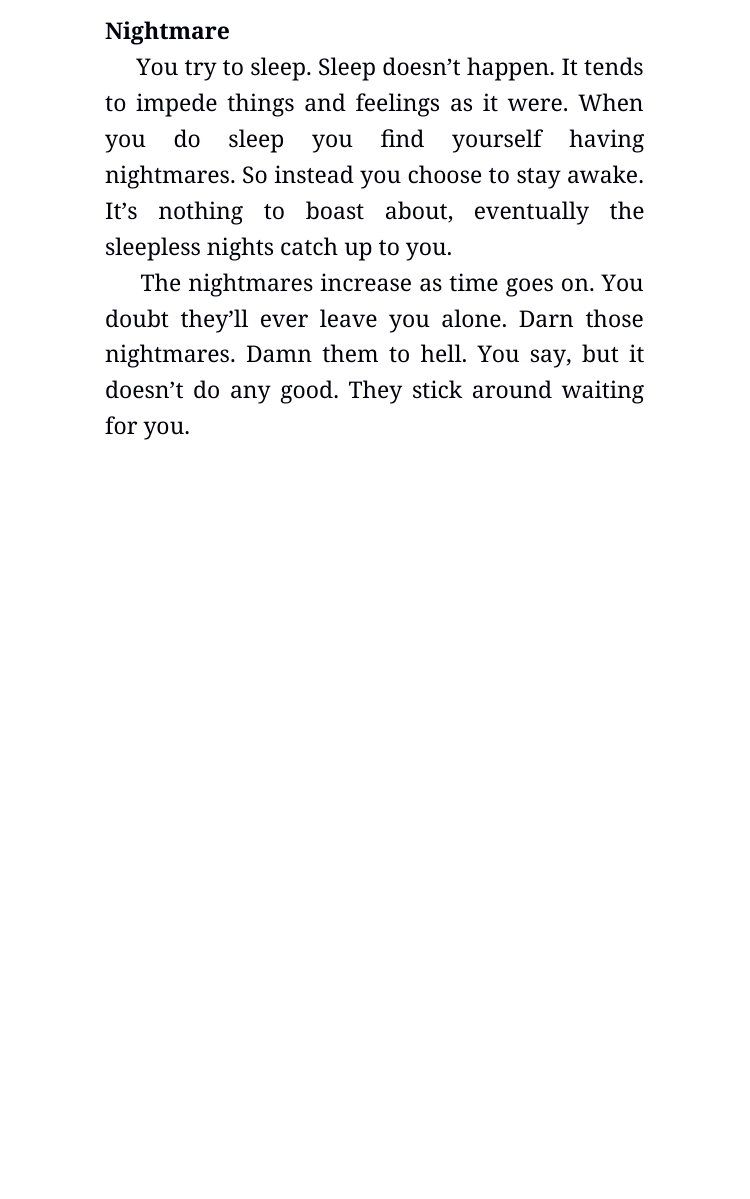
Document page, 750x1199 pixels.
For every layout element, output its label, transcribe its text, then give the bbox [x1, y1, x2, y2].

text Nightmare [105, 15, 645, 46]
text You try to sleep. Sleep doesn’t happen. It tends to impede things and feelings as it were. When you do sleep you find yourself having nightmares. So instead you choose to stay awake. It’s nothing to boast about, eventually the sleepless nights catch up to you. [105, 51, 645, 262]
text The nightmares increase as time goes on. You doubt they’ll ever leave you alone. Darn those nightmares. Damn them to hell. You say, but it doesn’t do any good. They stick around waiting for you. [105, 267, 645, 442]
